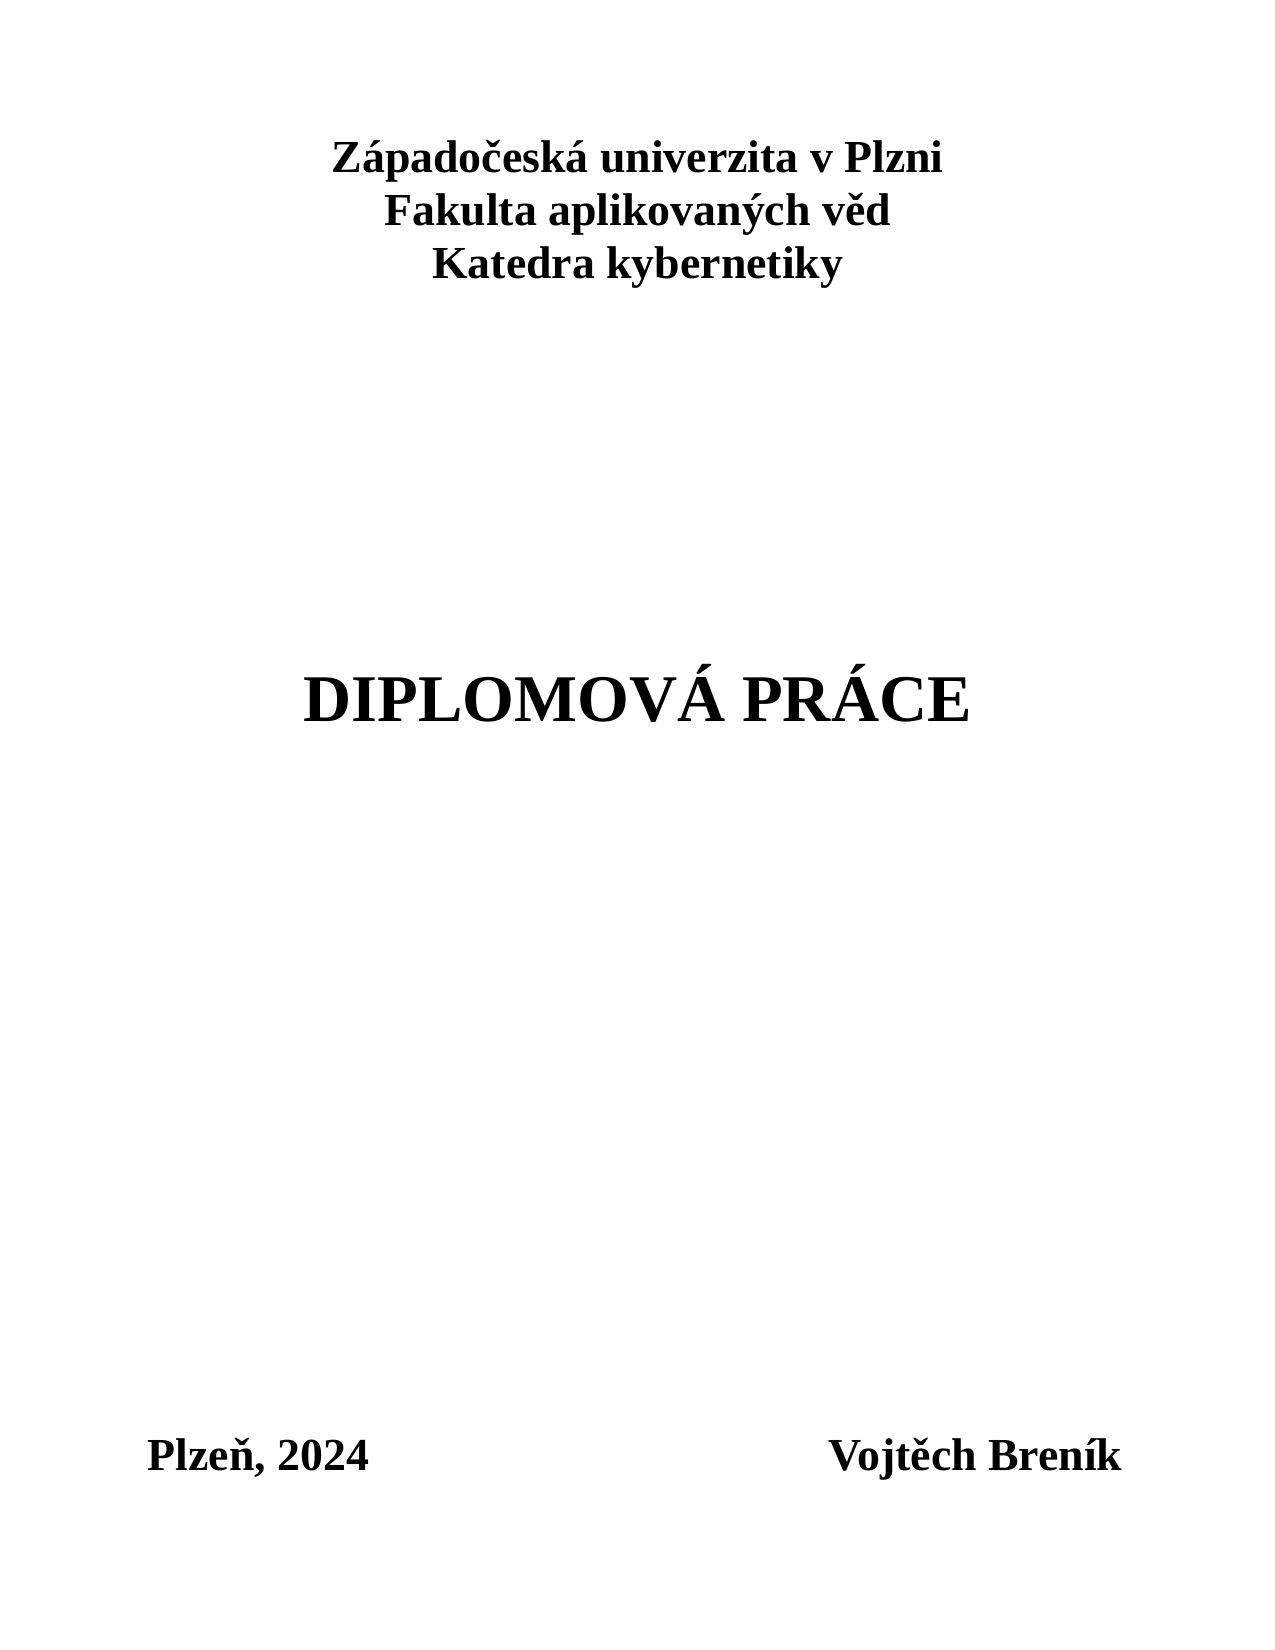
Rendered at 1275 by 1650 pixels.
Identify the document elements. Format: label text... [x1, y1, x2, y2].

text Fakulta aplikovaných věd [148, 183, 1127, 235]
text DIPLOMOVÁ PRÁCE [148, 659, 1127, 736]
text Západočeská univerzita v Plzni [148, 130, 1127, 183]
text Plzeň, 2024 Vojtěch Breník [148, 1428, 1127, 1481]
text Katedra kybernetiky [148, 235, 1127, 288]
